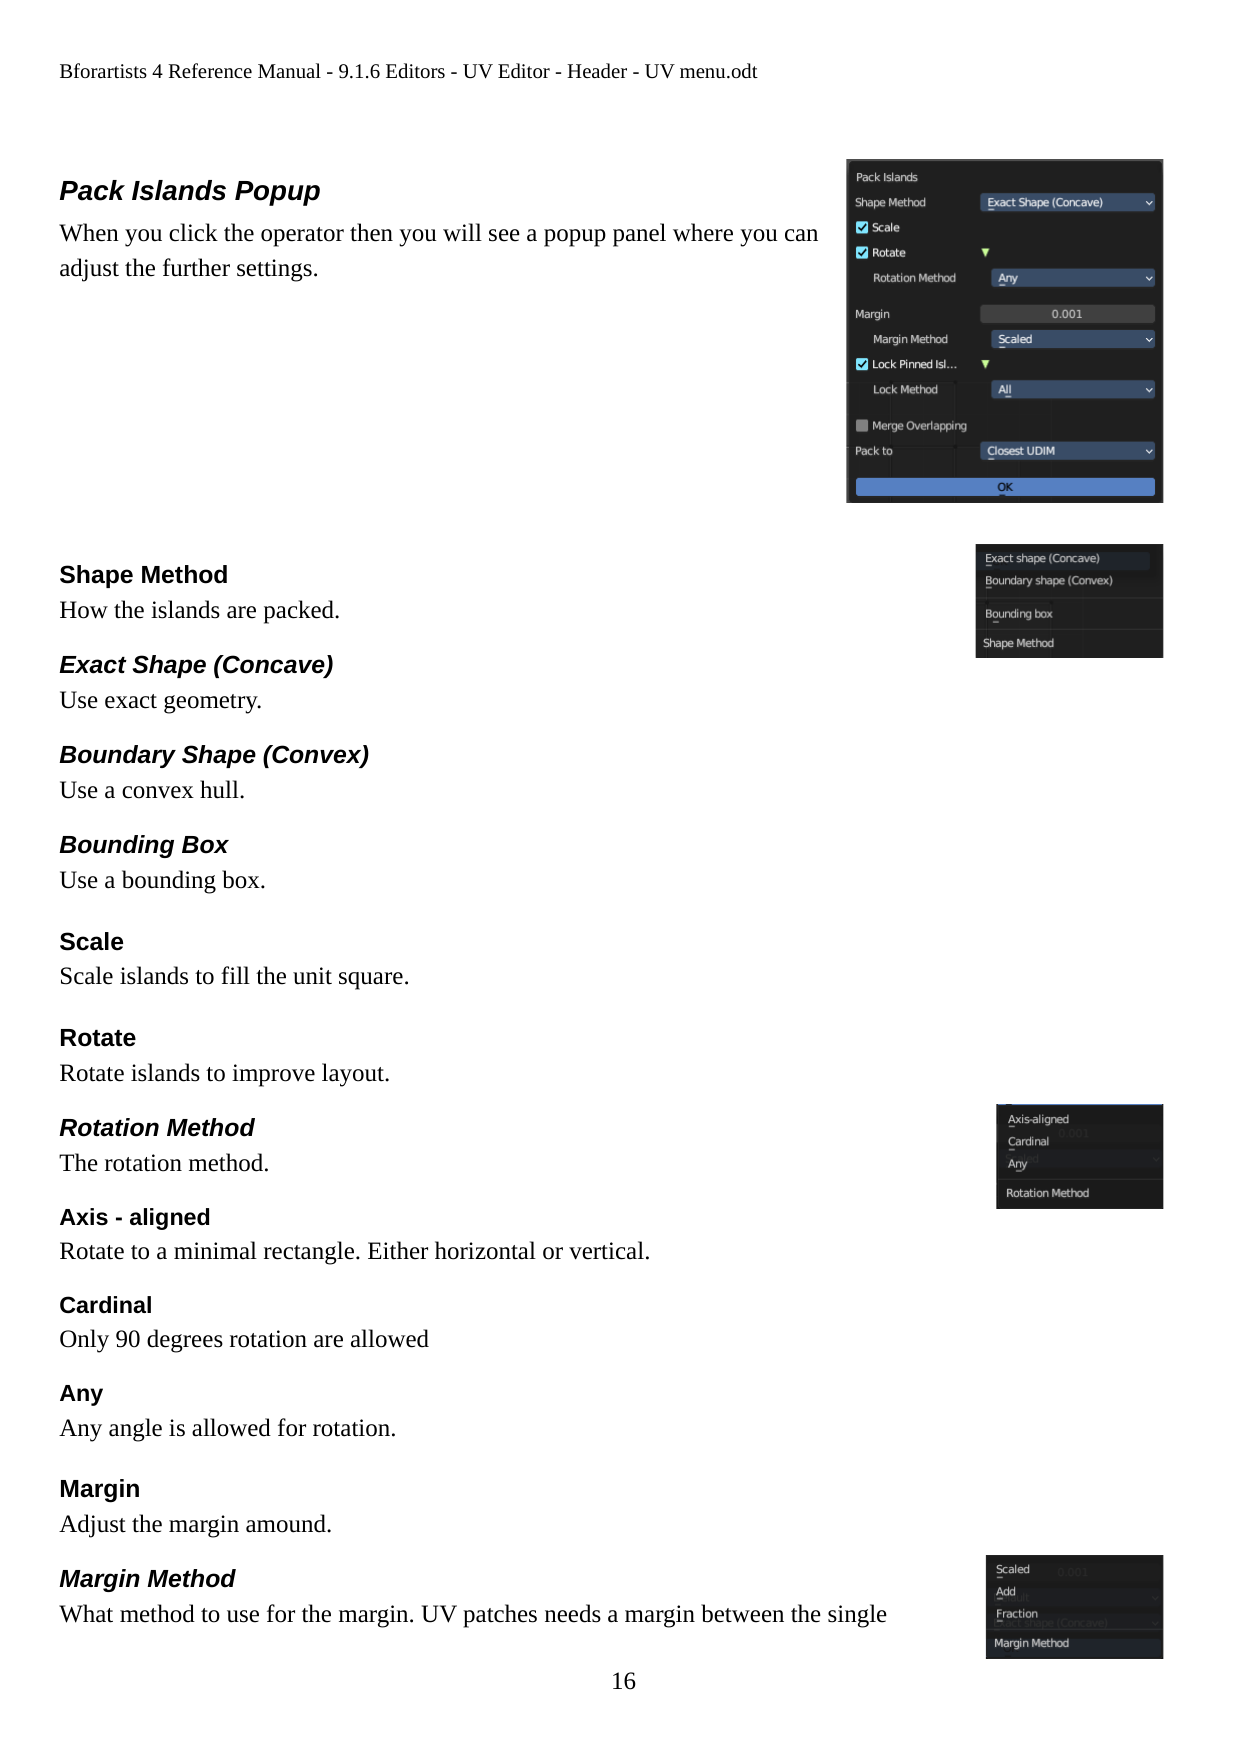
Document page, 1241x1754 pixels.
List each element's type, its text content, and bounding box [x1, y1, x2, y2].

subtitle [1164, 174, 1181, 206]
subtitle [1164, 560, 1181, 588]
subtitle Margin [59, 1474, 1181, 1503]
text Only 90 degrees rotation are allowed [59, 1324, 1181, 1353]
picture [996, 1104, 1164, 1209]
subtitle Bounding Box [59, 830, 1181, 859]
text Adjust the margin amound. [59, 1509, 1181, 1538]
text Rotate to a minimal rectangle. Either horizontal or vertical. [59, 1236, 1181, 1265]
text When you click the operator then you will see a popup panel where you can adjust the further settings. [59, 218, 846, 282]
text Use a convex hull. [59, 775, 1181, 804]
subtitle [1164, 1564, 1181, 1593]
text The rotation method. [59, 1148, 996, 1177]
subtitle Rotate [59, 1023, 1181, 1051]
subtitle Scale [59, 927, 1181, 955]
subtitle Any [59, 1380, 1181, 1407]
subtitle Margin Method [59, 1564, 985, 1593]
text What method to use for the margin. UV patches needs a margin between the single [59, 1599, 985, 1628]
text How the islands are packed. [59, 595, 975, 623]
text Scale islands to fill the unit square. [59, 961, 1181, 990]
subtitle Axis - aligned [59, 1203, 1181, 1230]
text Use exact geometry. [59, 685, 1181, 713]
picture [846, 159, 1164, 503]
text Use a bounding box. [59, 865, 1181, 894]
text [1164, 1148, 1181, 1177]
subtitle Shape Method [59, 560, 975, 588]
picture [975, 544, 1164, 658]
subtitle [1164, 1113, 1181, 1142]
subtitle Rotation Method [59, 1113, 996, 1142]
subtitle Cardinal [59, 1291, 1181, 1318]
subtitle Pack Islands Popup [59, 174, 846, 206]
picture [985, 1555, 1164, 1659]
text Rotate islands to improve layout. [59, 1058, 1181, 1086]
subtitle Exact Shape (Concave) [59, 650, 1181, 678]
subtitle Boundary Shape (Convex) [59, 740, 1181, 769]
text Any angle is allowed for rotation. [59, 1413, 1181, 1442]
